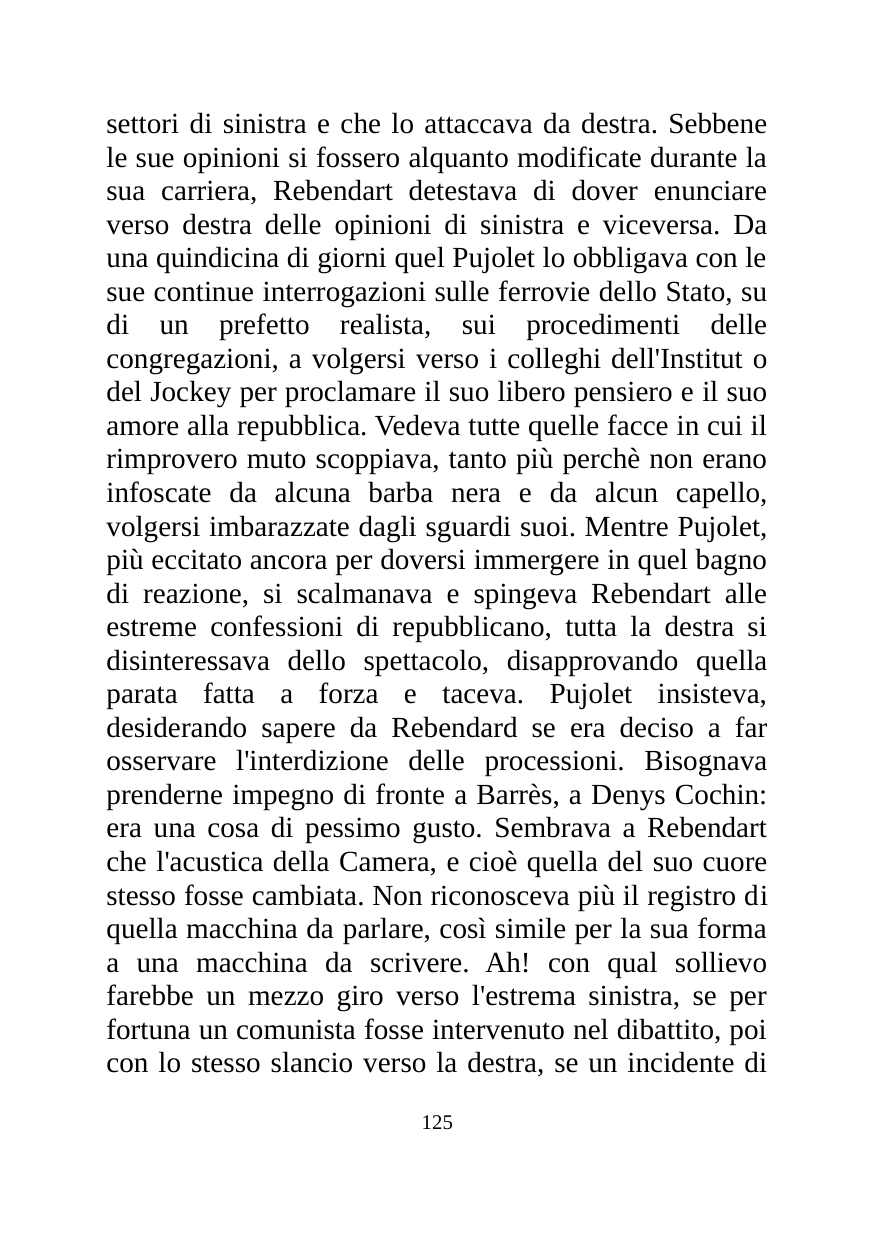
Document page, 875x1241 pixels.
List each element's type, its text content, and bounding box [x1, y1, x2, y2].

text settori di sinistra e che lo attaccava da destra. Sebbene le sue opinioni si fossero alquanto modificate durante la sua carriera, Rebendart detestava di dover enunciare verso destra delle opinioni di sinistra e viceversa. Da una quindicina di giorni quel Pujolet lo obbligava con le sue continue interrogazioni sulle ferrovie dello Stato, su di un prefetto realista, sui procedimenti delle congregazioni, a volgersi verso i colleghi dell'Institut o del Jockey per proclamare il suo libero pensiero e il suo amore alla repubblica. Vedeva tutte quelle facce in cui il rimprovero muto scoppiava, tanto più perchè non erano infoscate da alcuna barba nera e da alcun capello, volgersi imbarazzate dagli sguardi suoi. Mentre Pujolet, più eccitato ancora per doversi immergere in quel bagno di reazione, si scalmanava e spingeva Rebendart alle estreme confessioni di repubblicano, tutta la destra si disinteressava dello spettacolo, disapprovando quella parata fatta a forza e taceva. Pujolet insisteva, desiderando sapere da Rebendard se era deciso a far osservare l'interdizione delle processioni. Bisognava prenderne impegno di fronte a Barrès, a Denys Cochin: era una cosa di pessimo gusto. Sembrava a Rebendart che l'acustica della Camera, e cioè quella del suo cuore stesso fosse cambiata. Non riconosceva più il registro di quella macchina da parlare, così simile per la sua forma a una macchina da scrivere. Ah! con qual sollievo farebbe un mezzo giro verso l'estrema sinistra, se per fortuna un comunista fosse intervenuto nel dibattito, poi con lo stesso slancio verso la destra, se un incidente di [106, 106, 768, 1079]
